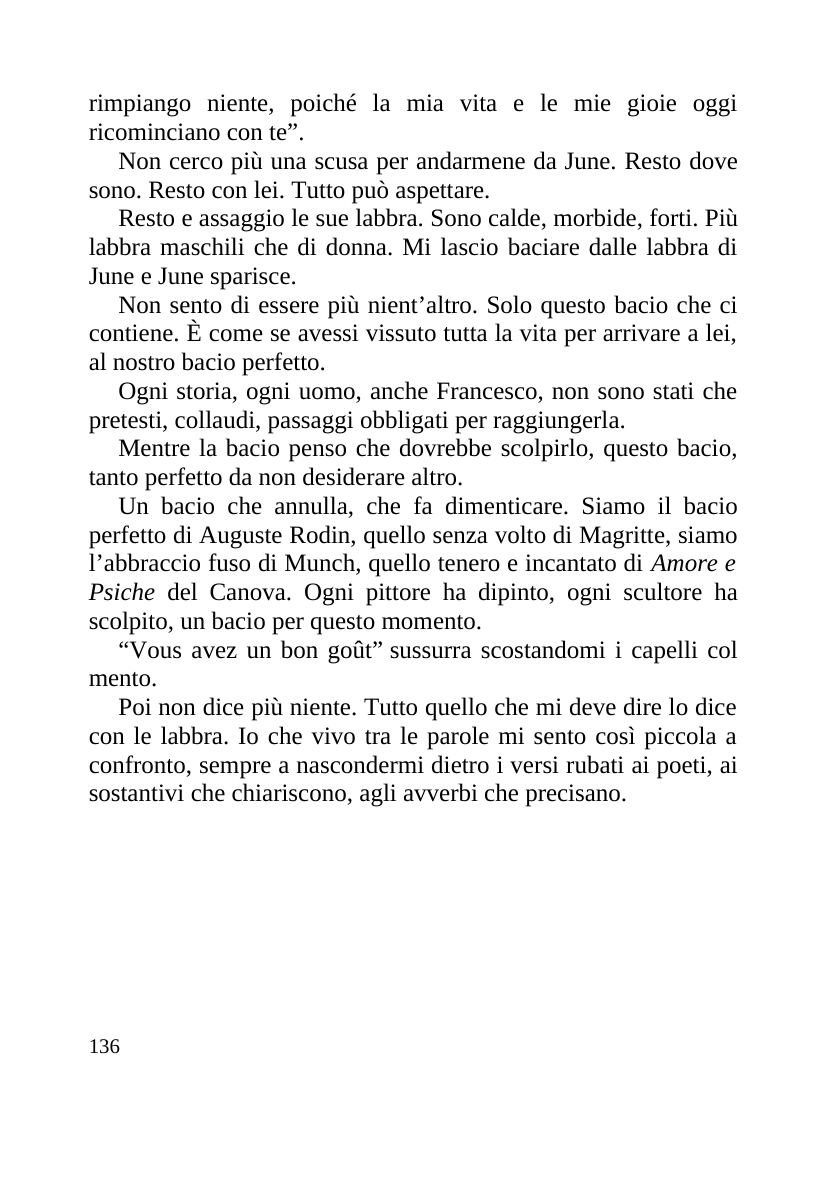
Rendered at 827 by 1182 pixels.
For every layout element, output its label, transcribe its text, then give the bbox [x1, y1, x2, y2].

text Non sento di essere più nient’altro. Solo questo bacio che ci contiene. è come se avessi vissuto tutta la vita per arrivare a lei, al nostro bacio perfetto. [88, 290, 738, 376]
text rimpiango niente, poiché la mia vita e le mie gioie oggi ricominciano con te”. [88, 88, 738, 146]
text Resto e assaggio le sue labbra. Sono calde, morbide, forti. Più labbra maschili che di donna. Mi lascio baciare dalle labbra di June e June sparisce. [88, 203, 738, 290]
text “Vous avez un bon goût” sussurra scostandomi i capelli col mento. [88, 635, 738, 692]
text Un bacio che annulla, che fa dimenticare. Siamo il bacio perfetto di Auguste Rodin, quello senza volto di Magritte, siamo l’abbraccio fuso di Munch, quello tenero e incantato di Amore e Psiche del Canova. Ogni pittore ha dipinto, ogni scultore ha scolpito, un bacio per questo momento. [88, 491, 738, 635]
text Poi non dice più niente. Tutto quello che mi deve dire lo dice con le labbra. Io che vivo tra le parole mi sento così piccola a confronto, sempre a nascondermi dietro i versi rubati ai poeti, ai sostantivi che chiariscono, agli avverbi che precisano. [88, 692, 738, 807]
text Ogni storia, ogni uomo, anche Francesco, non sono stati che pretesti, collaudi, passaggi obbligati per raggiungerla. [88, 376, 738, 433]
text Mentre la bacio penso che dovrebbe scolpirlo, questo bacio, tanto perfetto da non desiderare altro. [88, 433, 738, 491]
text Non cerco più una scusa per andarmene da June. Resto dove sono. Resto con lei. Tutto può aspettare. [88, 146, 738, 203]
